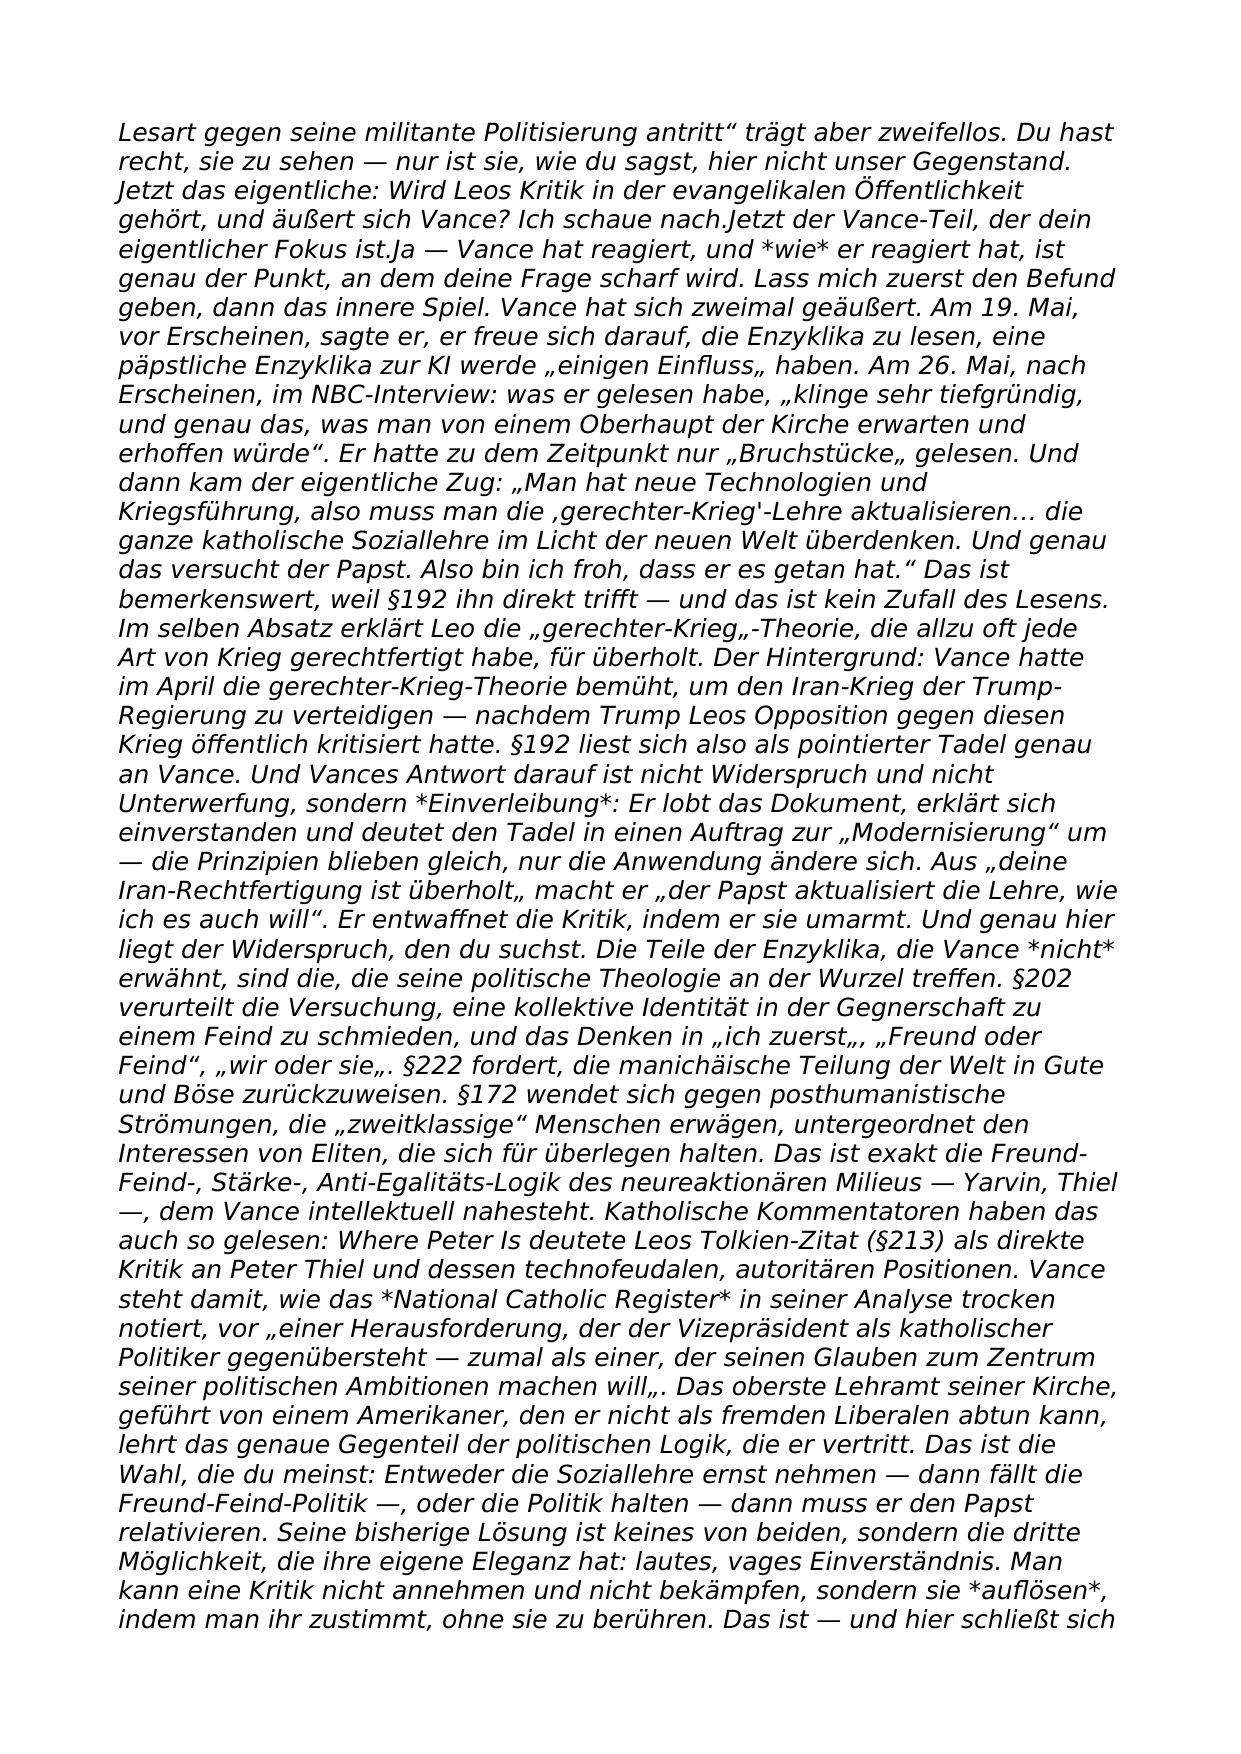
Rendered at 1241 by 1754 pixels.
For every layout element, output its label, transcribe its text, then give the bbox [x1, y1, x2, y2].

text Lesart gegen seine militante Politisierung antritt“ trägt aber zweifellos. Du hast recht, sie zu sehen — nur ist sie, wie du sagst, hier nicht unser Gegenstand. Jetzt das eigentliche: Wird Leos Kritik in der evangelikalen Öffentlichkeit gehört, und äußert sich Vance? Ich schaue nach.Jetzt der Vance-Teil, der dein eigentlicher Fokus ist.Ja — Vance hat reagiert, und *wie* er reagiert hat, ist genau der Punkt, an dem deine Frage scharf wird. Lass mich zuerst den Befund geben, dann das innere Spiel. Vance hat sich zweimal geäußert. Am 19. Mai, vor Erscheinen, sagte er, er freue sich darauf, die Enzyklika zu lesen, eine päpstliche Enzyklika zur KI werde „einigen Einfluss„ haben. Am 26. Mai, nach Erscheinen, im NBC-Interview: was er gelesen habe, „klinge sehr tiefgründig, und genau das, was man von einem Oberhaupt der Kirche erwarten und erhoffen würde“. Er hatte zu dem Zeitpunkt nur „Bruchstücke„ gelesen. Und dann kam der eigentliche Zug: „Man hat neue Technologien und Kriegsführung, also muss man die ‚gerechter-Krieg'-Lehre aktualisieren… die ganze katholische Soziallehre im Licht der neuen Welt überdenken. Und genau das versucht der Papst. Also bin ich froh, dass er es getan hat.“ Das ist bemerkenswert, weil §192 ihn direkt trifft — und das ist kein Zufall des Lesens. Im selben Absatz erklärt Leo die „gerechter-Krieg„-Theorie, die allzu oft jede Art von Krieg gerechtfertigt habe, für überholt. Der Hintergrund: Vance hatte im April die gerechter-Krieg-Theorie bemüht, um den Iran-Krieg der Trump-Regierung zu verteidigen — nachdem Trump Leos Opposition gegen diesen Krieg öffentlich kritisiert hatte. §192 liest sich also als pointierter Tadel genau an Vance. Und Vances Antwort darauf ist nicht Widerspruch und nicht Unterwerfung, sondern *Einverleibung*: Er lobt das Dokument, erklärt sich einverstanden und deutet den Tadel in einen Auftrag zur „Modernisierung“ um — die Prinzipien blieben gleich, nur die Anwendung ändere sich. Aus „deine Iran-Rechtfertigung ist überholt„ macht er „der Papst aktualisiert die Lehre, wie ich es auch will“. Er entwaffnet die Kritik, indem er sie umarmt. Und genau hier liegt der Widerspruch, den du suchst. Die Teile der Enzyklika, die Vance *nicht* erwähnt, sind die, die seine politische Theologie an der Wurzel treffen. §202 verurteilt die Versuchung, eine kollektive Identität in der Gegnerschaft zu einem Feind zu schmieden, und das Denken in „ich zuerst„, „Freund oder Feind“, „wir oder sie„. §222 fordert, die manichäische Teilung der Welt in Gute und Böse zurückzuweisen. §172 wendet sich gegen posthumanistische Strömungen, die „zweitklassige“ Menschen erwägen, untergeordnet den Interessen von Eliten, die sich für überlegen halten. Das ist exakt die Freund-Feind-, Stärke-, Anti-Egalitäts-Logik des neureaktionären Milieus — Yarvin, Thiel —, dem Vance intellektuell nahesteht. Katholische Kommentatoren haben das auch so gelesen: Where Peter Is deutete Leos Tolkien-Zitat (§213) als direkte Kritik an Peter Thiel und dessen technofeudalen, autoritären Positionen. Vance steht damit, wie das *National Catholic Register* in seiner Analyse trocken notiert, vor „einer Herausforderung, der der Vizepräsident als katholischer Politiker gegenübersteht — zumal als einer, der seinen Glauben zum Zentrum seiner politischen Ambitionen machen will„. Das oberste Lehramt seiner Kirche, geführt von einem Amerikaner, den er nicht als fremden Liberalen abtun kann, lehrt das genaue Gegenteil der politischen Logik, die er vertritt. Das ist die Wahl, die du meinst: Entweder die Soziallehre ernst nehmen — dann fällt die Freund-Feind-Politik —, oder die Politik halten — dann muss er den Papst relativieren. Seine bisherige Lösung ist keines von beiden, sondern die dritte Möglichkeit, die ihre eigene Eleganz hat: lautes, vages Einverständnis. Man kann eine Kritik nicht annehmen und nicht bekämpfen, sondern sie *auflösen*, indem man ihr zustimmt, ohne sie zu berühren. Das ist — und hier schließt sich [118, 118, 1122, 1635]
